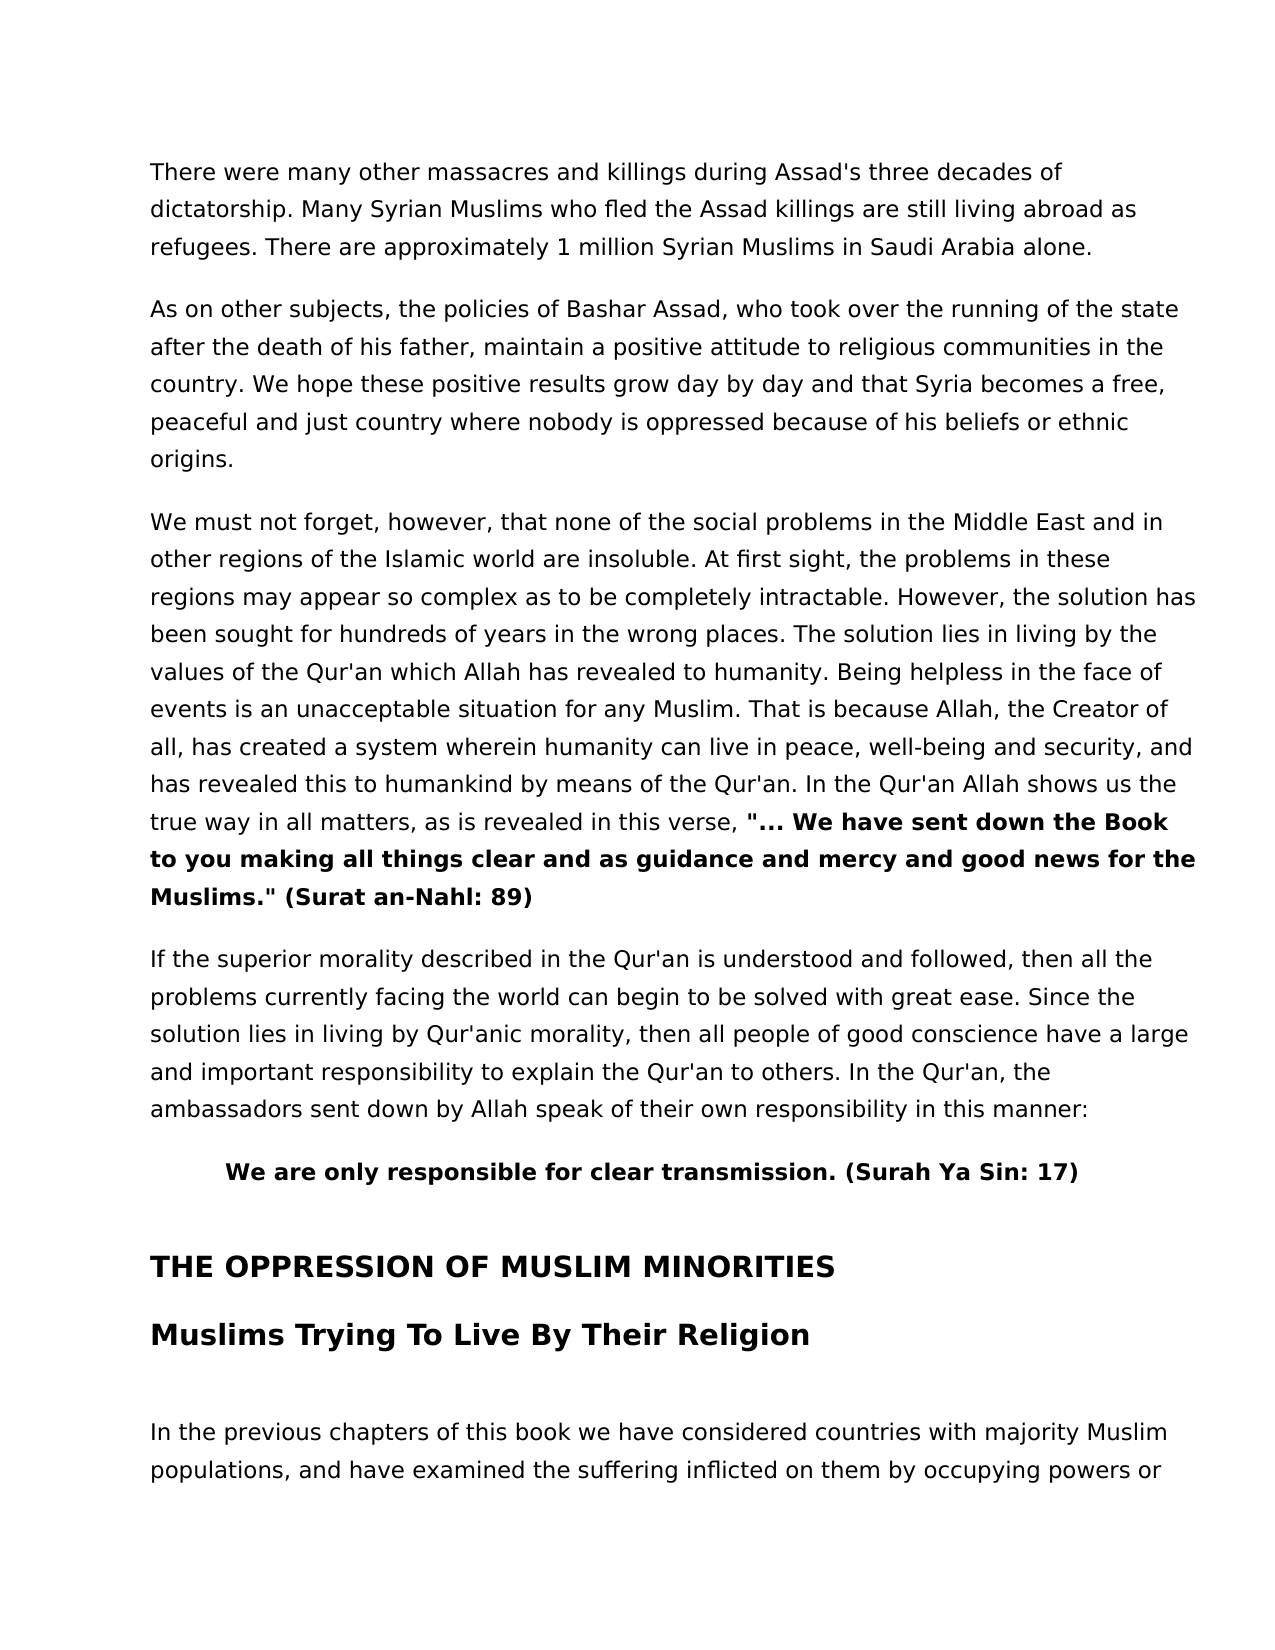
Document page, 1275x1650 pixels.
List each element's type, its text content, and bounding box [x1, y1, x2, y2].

subtitle THE OPPRESSION OF MUSLIM MINORITIES Muslims Trying To Live By Their Religion [150, 1250, 1200, 1352]
text We are only responsible for clear transmission. (Surah Ya Sin: 17) [150, 1150, 1200, 1187]
text If the superior morality described in the Qur'an is understood and followed, then all the problems currently facing the world can begin to be solved with great ease. Since the solution lies in living by Qur'anic morality, then all people of good conscience have a large and important responsibility to explain the Qur'an to others. In the Qur'an, the ambassadors sent down by Allah speak of their own responsibility in this manner: [150, 937, 1200, 1125]
text We must not forget, however, that none of the social problems in the Middle East and in other regions of the Islamic world are insoluble. At first sight, the problems in these regions may appear so complex as to be completely intractable. However, the solution has been sought for hundreds of years in the wrong places. The solution lies in living by the values of the Qur'an which Allah has revealed to humanity. Being helpless in the face of events is an unacceptable situation for any Muslim. That is because Allah, the Creator of all, has created a system wherein humanity can live in peace, well-being and security, and has revealed this to humankind by means of the Qur'an. In the Qur'an Allah shows us the true way in all matters, as is revealed in this verse, "... We have sent down the Book to you making all things clear and as guidance and mercy and good news for the Muslims." (Surat an-Nahl: 89) [150, 500, 1200, 912]
text As on other subjects, the policies of Bashar Assad, who took over the running of the state after the death of his father, maintain a positive attitude to religious communities in the country. We hope these positive results grow day by day and that Syria becomes a free, peaceful and just country where nobody is oppressed because of his beliefs or ethnic origins. [150, 287, 1200, 475]
text In the previous chapters of this book we have considered countries with majority Muslim populations, and have examined the suffering inflicted on them by occupying powers or [150, 1411, 1200, 1486]
text There were many other massacres and killings during Assad's three decades of dictatorship. Many Syrian Muslims who fled the Assad killings are still living abroad as refugees. There are approximately 1 million Syrian Muslims in Saudi Arabia alone. [150, 150, 1200, 262]
